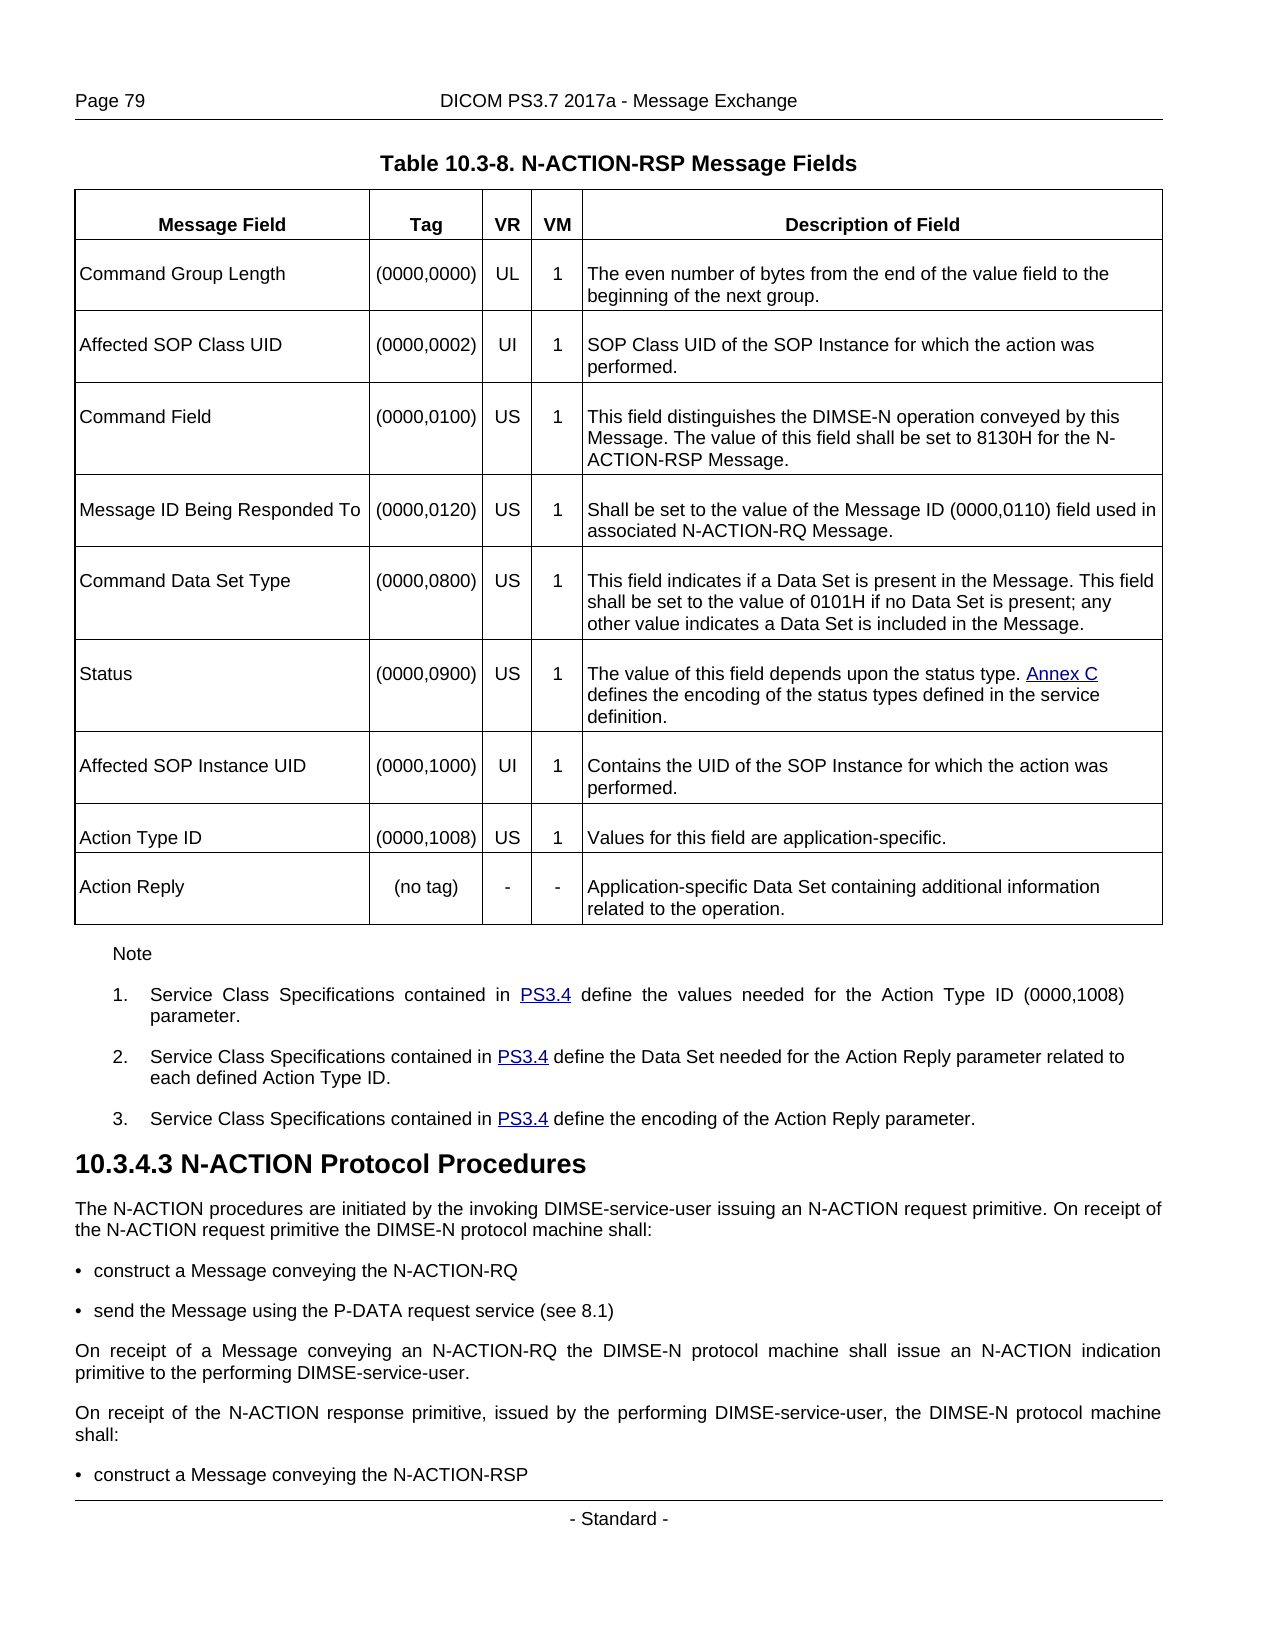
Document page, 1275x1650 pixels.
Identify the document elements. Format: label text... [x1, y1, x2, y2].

table_cell Affected SOP Instance UID [76, 732, 369, 802]
table_header Tag [370, 190, 482, 239]
table_cell 1 [532, 475, 582, 546]
table_cell This field indicates if a Data Set is present in the Message. This field shall be set to the value of 0101H if no Data Set is present; any other value indicates a Data Set is included in the Message. [583, 547, 1162, 638]
table_cell Command Data Set Type [76, 547, 369, 638]
text Table 10.3-8. N-ACTION-RSP Message Fields [75, 150, 1162, 176]
table_cell Action Type ID [76, 804, 369, 852]
table_header Description of Field [583, 190, 1162, 239]
table_cell (0000,0002) [370, 311, 482, 382]
table_cell Command Field [76, 383, 369, 474]
table_cell (0000,0900) [370, 640, 482, 731]
text Note [112, 943, 1125, 965]
table_cell (0000,1000) [370, 732, 482, 802]
table_cell Shall be set to the value of the Message ID (0000,0110) field used in associated N-ACTION-RQ Message. [583, 475, 1162, 546]
table_cell US [483, 547, 531, 638]
table_cell 1 [532, 240, 582, 310]
table_cell Application-specific Data Set containing additional information related to the operation. [583, 853, 1162, 923]
table_cell Command Group Length [76, 240, 369, 310]
list Service Class Specifications contained in PS3.4 define the values needed for the Action Type ID (0000,1008) parameter. [112, 983, 1125, 1027]
table_cell 1 [532, 383, 582, 474]
table_cell Message ID Being Responded To [76, 475, 369, 546]
list Service Class Specifications contained in PS3.4 define the Data Set needed for the Action Reply parameter related to each defined Action Type ID. [112, 1045, 1125, 1088]
table_cell Values for this field are application-specific. [583, 804, 1162, 852]
table_cell 1 [532, 732, 582, 802]
table_cell US [483, 383, 531, 474]
table_header VR [483, 190, 531, 239]
table_header VM [532, 190, 582, 239]
text On receipt of the N-ACTION response primitive, issued by the performing DIMSE-service-user, the DIMSE-N protocol machine shall: [75, 1402, 1162, 1445]
table_cell (no tag) [370, 853, 482, 923]
table_cell SOP Class UID of the SOP Instance for which the action was performed. [583, 311, 1162, 382]
table_cell (0000,0800) [370, 547, 482, 638]
table_cell (0000,0120) [370, 475, 482, 546]
list Service Class Specifications contained in PS3.4 define the encoding of the Action Reply parameter. [112, 1107, 1125, 1129]
table_cell US [483, 475, 531, 546]
table_cell 1 [532, 311, 582, 382]
table_cell 1 [532, 547, 582, 638]
table_cell The even number of bytes from the end of the value field to the beginning of the next group. [583, 240, 1162, 310]
table_cell UI [483, 311, 531, 382]
text On receipt of a Message conveying an N-ACTION-RQ the DIMSE-N protocol machine shall issue an N-ACTION indication primitive to the performing DIMSE-service-user. [75, 1340, 1162, 1383]
table_cell UI [483, 732, 531, 802]
table_cell Affected SOP Class UID [76, 311, 369, 382]
table_cell Contains the UID of the SOP Instance for which the action was performed. [583, 732, 1162, 802]
table_cell (0000,0100) [370, 383, 482, 474]
table_cell US [483, 640, 531, 731]
table_cell US [483, 804, 531, 852]
table_header Message Field [76, 190, 369, 239]
table_cell Status [76, 640, 369, 731]
table_cell (0000,0000) [370, 240, 482, 310]
table_cell - [483, 853, 531, 923]
table_cell - [532, 853, 582, 923]
text The N-ACTION procedures are initiated by the invoking DIMSE-service-user issuing an N-ACTION request primitive. On receipt of the N-ACTION request primitive the DIMSE-N protocol machine shall: [75, 1198, 1162, 1241]
table_cell The value of this field depends upon the status type. Annex C defines the encoding of the status types defined in the service definition. [583, 640, 1162, 731]
table_cell This field distinguishes the DIMSE-N operation conveyed by this Message. The value of this field shall be set to 8130H for the N-ACTION-RSP Message. [583, 383, 1162, 474]
list send the Message using the P-DATA request service (see 8.1) [75, 1300, 1162, 1321]
list construct a Message conveying the N-ACTION-RSP [75, 1464, 1162, 1485]
list construct a Message conveying the N-ACTION-RQ [75, 1259, 1162, 1281]
table_cell (0000,1008) [370, 804, 482, 852]
table_cell Action Reply [76, 853, 369, 923]
table_cell 1 [532, 804, 582, 852]
text 10.3.4.3 N-ACTION Protocol Procedures [75, 1148, 1162, 1179]
table_cell UL [483, 240, 531, 310]
table_cell 1 [532, 640, 582, 731]
